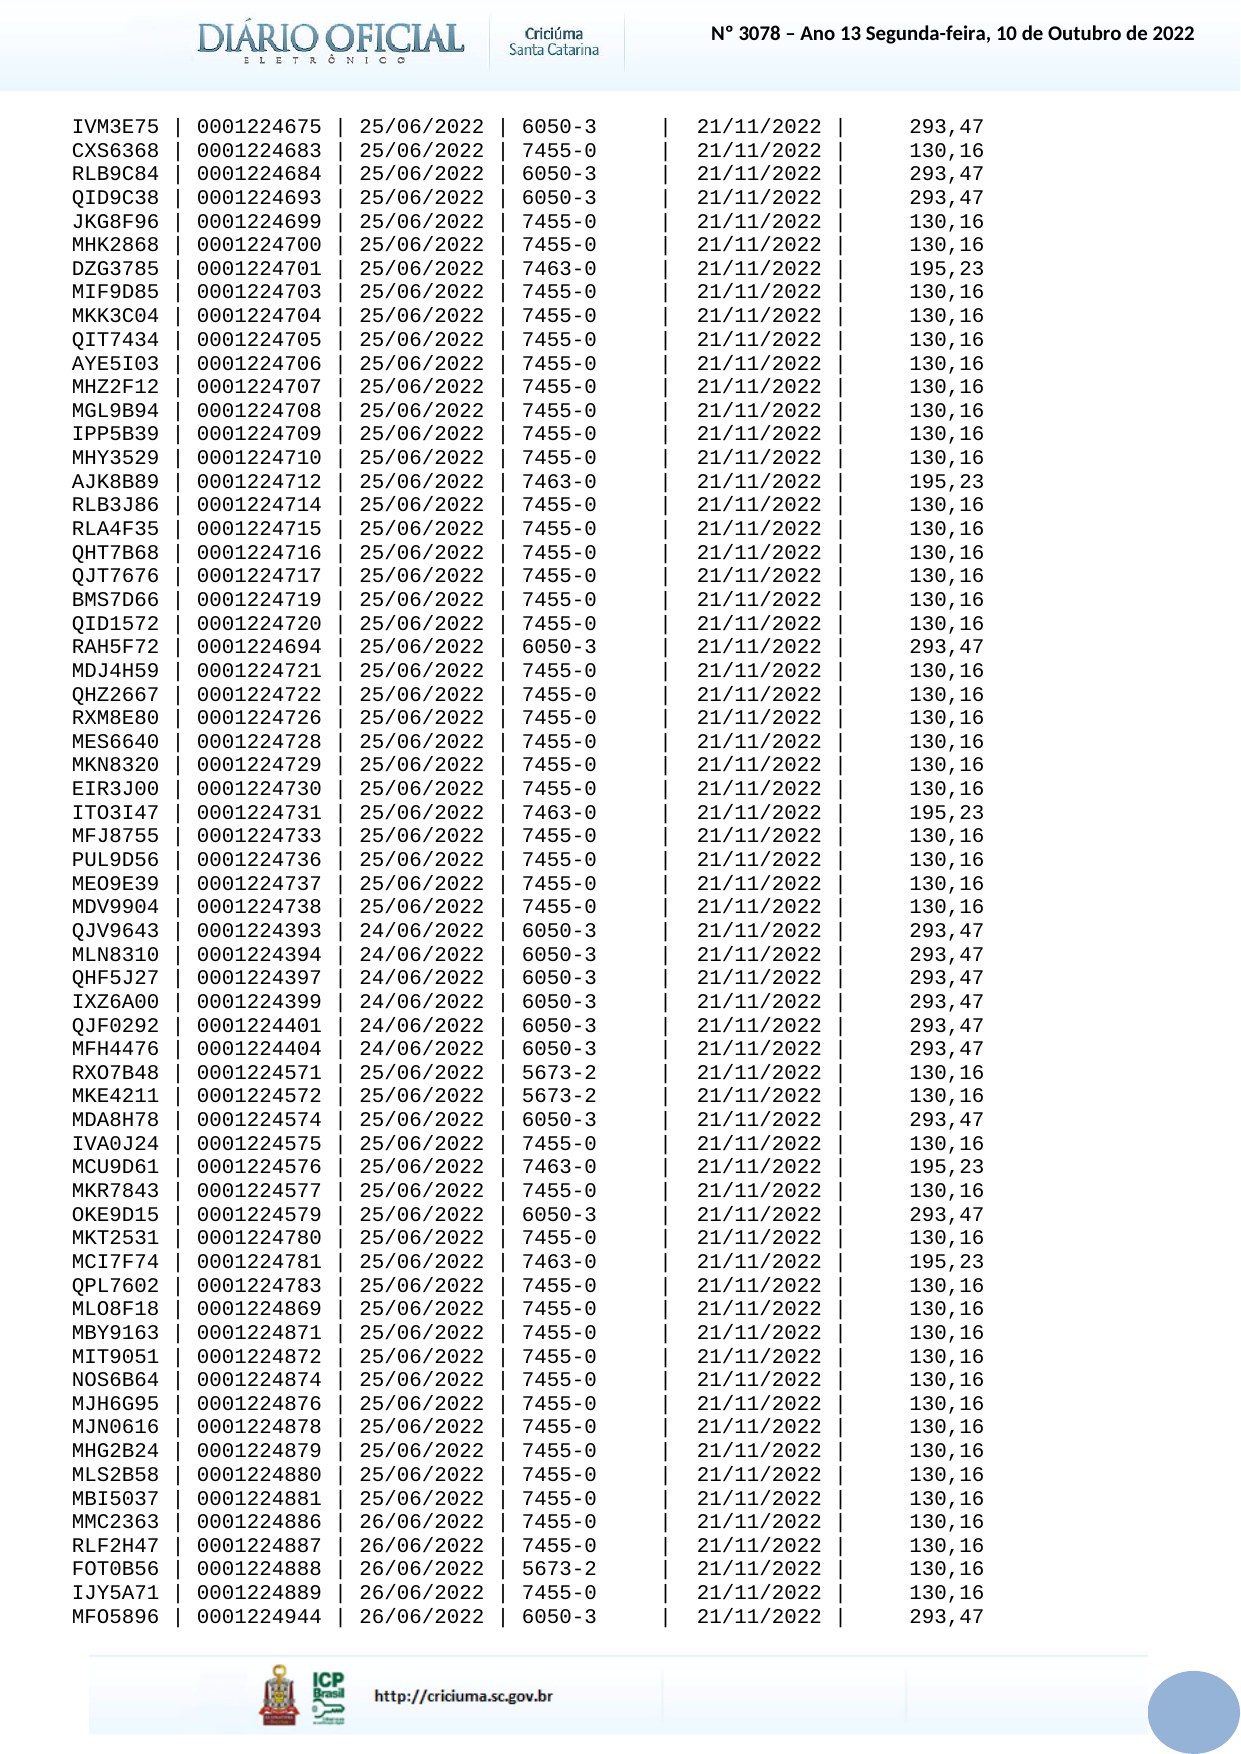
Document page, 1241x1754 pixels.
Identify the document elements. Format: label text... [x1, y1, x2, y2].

text RLB9C84 | 0001224684 | 25/06/2022 | 6050-3 | 21/11/2022 | 293,47 [59, 163, 1167, 187]
text QIT7434 | 0001224705 | 25/06/2022 | 7455-0 | 21/11/2022 | 130,16 [59, 329, 1167, 352]
text JKG8F96 | 0001224699 | 25/06/2022 | 7455-0 | 21/11/2022 | 130,16 [59, 211, 1167, 234]
text MKK3C04 | 0001224704 | 25/06/2022 | 7455-0 | 21/11/2022 | 130,16 [59, 305, 1167, 329]
text MHK2868 | 0001224700 | 25/06/2022 | 7455-0 | 21/11/2022 | 130,16 [59, 234, 1167, 258]
text RLF2H47 | 0001224887 | 26/06/2022 | 7455-0 | 21/11/2022 | 130,16 [59, 1535, 1167, 1558]
text IVA0J24 | 0001224575 | 25/06/2022 | 7455-0 | 21/11/2022 | 130,16 [59, 1133, 1167, 1156]
text MHY3529 | 0001224710 | 25/06/2022 | 7455-0 | 21/11/2022 | 130,16 [59, 447, 1167, 471]
text RAH5F72 | 0001224694 | 25/06/2022 | 6050-3 | 21/11/2022 | 293,47 [59, 636, 1167, 660]
text RLA4F35 | 0001224715 | 25/06/2022 | 7455-0 | 21/11/2022 | 130,16 [59, 518, 1167, 542]
text QPL7602 | 0001224783 | 25/06/2022 | 7455-0 | 21/11/2022 | 130,16 [59, 1275, 1167, 1298]
text QHZ2667 | 0001224722 | 25/06/2022 | 7455-0 | 21/11/2022 | 130,16 [59, 683, 1167, 707]
text ITO3I47 | 0001224731 | 25/06/2022 | 7463-0 | 21/11/2022 | 195,23 [59, 802, 1167, 825]
text CXS6368 | 0001224683 | 25/06/2022 | 7455-0 | 21/11/2022 | 130,16 [59, 140, 1167, 163]
text MKE4211 | 0001224572 | 25/06/2022 | 5673-2 | 21/11/2022 | 130,16 [59, 1086, 1167, 1109]
text MLO8F18 | 0001224869 | 25/06/2022 | 7455-0 | 21/11/2022 | 130,16 [59, 1298, 1167, 1322]
text MLN8310 | 0001224394 | 24/06/2022 | 6050-3 | 21/11/2022 | 293,47 [59, 944, 1167, 967]
text MLS2B58 | 0001224880 | 25/06/2022 | 7455-0 | 21/11/2022 | 130,16 [59, 1464, 1167, 1487]
text BMS7D66 | 0001224719 | 25/06/2022 | 7455-0 | 21/11/2022 | 130,16 [59, 589, 1167, 613]
text RLB3J86 | 0001224714 | 25/06/2022 | 7455-0 | 21/11/2022 | 130,16 [59, 494, 1167, 518]
text AYE5I03 | 0001224706 | 25/06/2022 | 7455-0 | 21/11/2022 | 130,16 [59, 352, 1167, 376]
text QJT7676 | 0001224717 | 25/06/2022 | 7455-0 | 21/11/2022 | 130,16 [59, 565, 1167, 589]
text QID9C38 | 0001224693 | 25/06/2022 | 6050-3 | 21/11/2022 | 293,47 [59, 187, 1167, 211]
text MBI5037 | 0001224881 | 25/06/2022 | 7455-0 | 21/11/2022 | 130,16 [59, 1487, 1167, 1511]
text MFJ8755 | 0001224733 | 25/06/2022 | 7455-0 | 21/11/2022 | 130,16 [59, 825, 1167, 849]
text QHT7B68 | 0001224716 | 25/06/2022 | 7455-0 | 21/11/2022 | 130,16 [59, 542, 1167, 565]
text MEO9E39 | 0001224737 | 25/06/2022 | 7455-0 | 21/11/2022 | 130,16 [59, 873, 1167, 896]
text QJF0292 | 0001224401 | 24/06/2022 | 6050-3 | 21/11/2022 | 293,47 [59, 1014, 1167, 1038]
text IPP5B39 | 0001224709 | 25/06/2022 | 7455-0 | 21/11/2022 | 130,16 [59, 423, 1167, 447]
text MKR7843 | 0001224577 | 25/06/2022 | 7455-0 | 21/11/2022 | 130,16 [59, 1180, 1167, 1204]
text MGL9B94 | 0001224708 | 25/06/2022 | 7455-0 | 21/11/2022 | 130,16 [59, 400, 1167, 423]
text MDV9904 | 0001224738 | 25/06/2022 | 7455-0 | 21/11/2022 | 130,16 [59, 896, 1167, 920]
text MKT2531 | 0001224780 | 25/06/2022 | 7455-0 | 21/11/2022 | 130,16 [59, 1227, 1167, 1251]
text MJH6G95 | 0001224876 | 25/06/2022 | 7455-0 | 21/11/2022 | 130,16 [59, 1393, 1167, 1417]
text MCU9D61 | 0001224576 | 25/06/2022 | 7463-0 | 21/11/2022 | 195,23 [59, 1156, 1167, 1180]
text IVM3E75 | 0001224675 | 25/06/2022 | 6050-3 | 21/11/2022 | 293,47 [59, 116, 1167, 140]
text RXM8E80 | 0001224726 | 25/06/2022 | 7455-0 | 21/11/2022 | 130,16 [59, 707, 1167, 731]
text AJK8B89 | 0001224712 | 25/06/2022 | 7463-0 | 21/11/2022 | 195,23 [59, 471, 1167, 494]
text MDJ4H59 | 0001224721 | 25/06/2022 | 7455-0 | 21/11/2022 | 130,16 [59, 660, 1167, 683]
text MJN0616 | 0001224878 | 25/06/2022 | 7455-0 | 21/11/2022 | 130,16 [59, 1417, 1167, 1440]
text PUL9D56 | 0001224736 | 25/06/2022 | 7455-0 | 21/11/2022 | 130,16 [59, 849, 1167, 873]
text IJY5A71 | 0001224889 | 26/06/2022 | 7455-0 | 21/11/2022 | 130,16 [59, 1582, 1167, 1606]
text MFH4476 | 0001224404 | 24/06/2022 | 6050-3 | 21/11/2022 | 293,47 [59, 1038, 1167, 1062]
text RXO7B48 | 0001224571 | 25/06/2022 | 5673-2 | 21/11/2022 | 130,16 [59, 1062, 1167, 1086]
text MMC2363 | 0001224886 | 26/06/2022 | 7455-0 | 21/11/2022 | 130,16 [59, 1511, 1167, 1535]
text EIR3J00 | 0001224730 | 25/06/2022 | 7455-0 | 21/11/2022 | 130,16 [59, 778, 1167, 802]
text MBY9163 | 0001224871 | 25/06/2022 | 7455-0 | 21/11/2022 | 130,16 [59, 1322, 1167, 1346]
text MCI7F74 | 0001224781 | 25/06/2022 | 7463-0 | 21/11/2022 | 195,23 [59, 1251, 1167, 1275]
text NOS6B64 | 0001224874 | 25/06/2022 | 7455-0 | 21/11/2022 | 130,16 [59, 1369, 1167, 1393]
text MDA8H78 | 0001224574 | 25/06/2022 | 6050-3 | 21/11/2022 | 293,47 [59, 1109, 1167, 1133]
text DZG3785 | 0001224701 | 25/06/2022 | 7463-0 | 21/11/2022 | 195,23 [59, 258, 1167, 282]
text MKN8320 | 0001224729 | 25/06/2022 | 7455-0 | 21/11/2022 | 130,16 [59, 754, 1167, 778]
text MFO5896 | 0001224944 | 26/06/2022 | 6050-3 | 21/11/2022 | 293,47 [59, 1606, 1167, 1629]
text MHZ2F12 | 0001224707 | 25/06/2022 | 7455-0 | 21/11/2022 | 130,16 [59, 376, 1167, 400]
text MHG2B24 | 0001224879 | 25/06/2022 | 7455-0 | 21/11/2022 | 130,16 [59, 1440, 1167, 1464]
text FOT0B56 | 0001224888 | 26/06/2022 | 5673-2 | 21/11/2022 | 130,16 [59, 1558, 1167, 1582]
text MIT9051 | 0001224872 | 25/06/2022 | 7455-0 | 21/11/2022 | 130,16 [59, 1346, 1167, 1369]
text MIF9D85 | 0001224703 | 25/06/2022 | 7455-0 | 21/11/2022 | 130,16 [59, 282, 1167, 305]
text QJV9643 | 0001224393 | 24/06/2022 | 6050-3 | 21/11/2022 | 293,47 [59, 920, 1167, 944]
text QID1572 | 0001224720 | 25/06/2022 | 7455-0 | 21/11/2022 | 130,16 [59, 613, 1167, 636]
text QHF5J27 | 0001224397 | 24/06/2022 | 6050-3 | 21/11/2022 | 293,47 [59, 967, 1167, 991]
text IXZ6A00 | 0001224399 | 24/06/2022 | 6050-3 | 21/11/2022 | 293,47 [59, 991, 1167, 1014]
text OKE9D15 | 0001224579 | 25/06/2022 | 6050-3 | 21/11/2022 | 293,47 [59, 1204, 1167, 1227]
text MES6640 | 0001224728 | 25/06/2022 | 7455-0 | 21/11/2022 | 130,16 [59, 731, 1167, 754]
